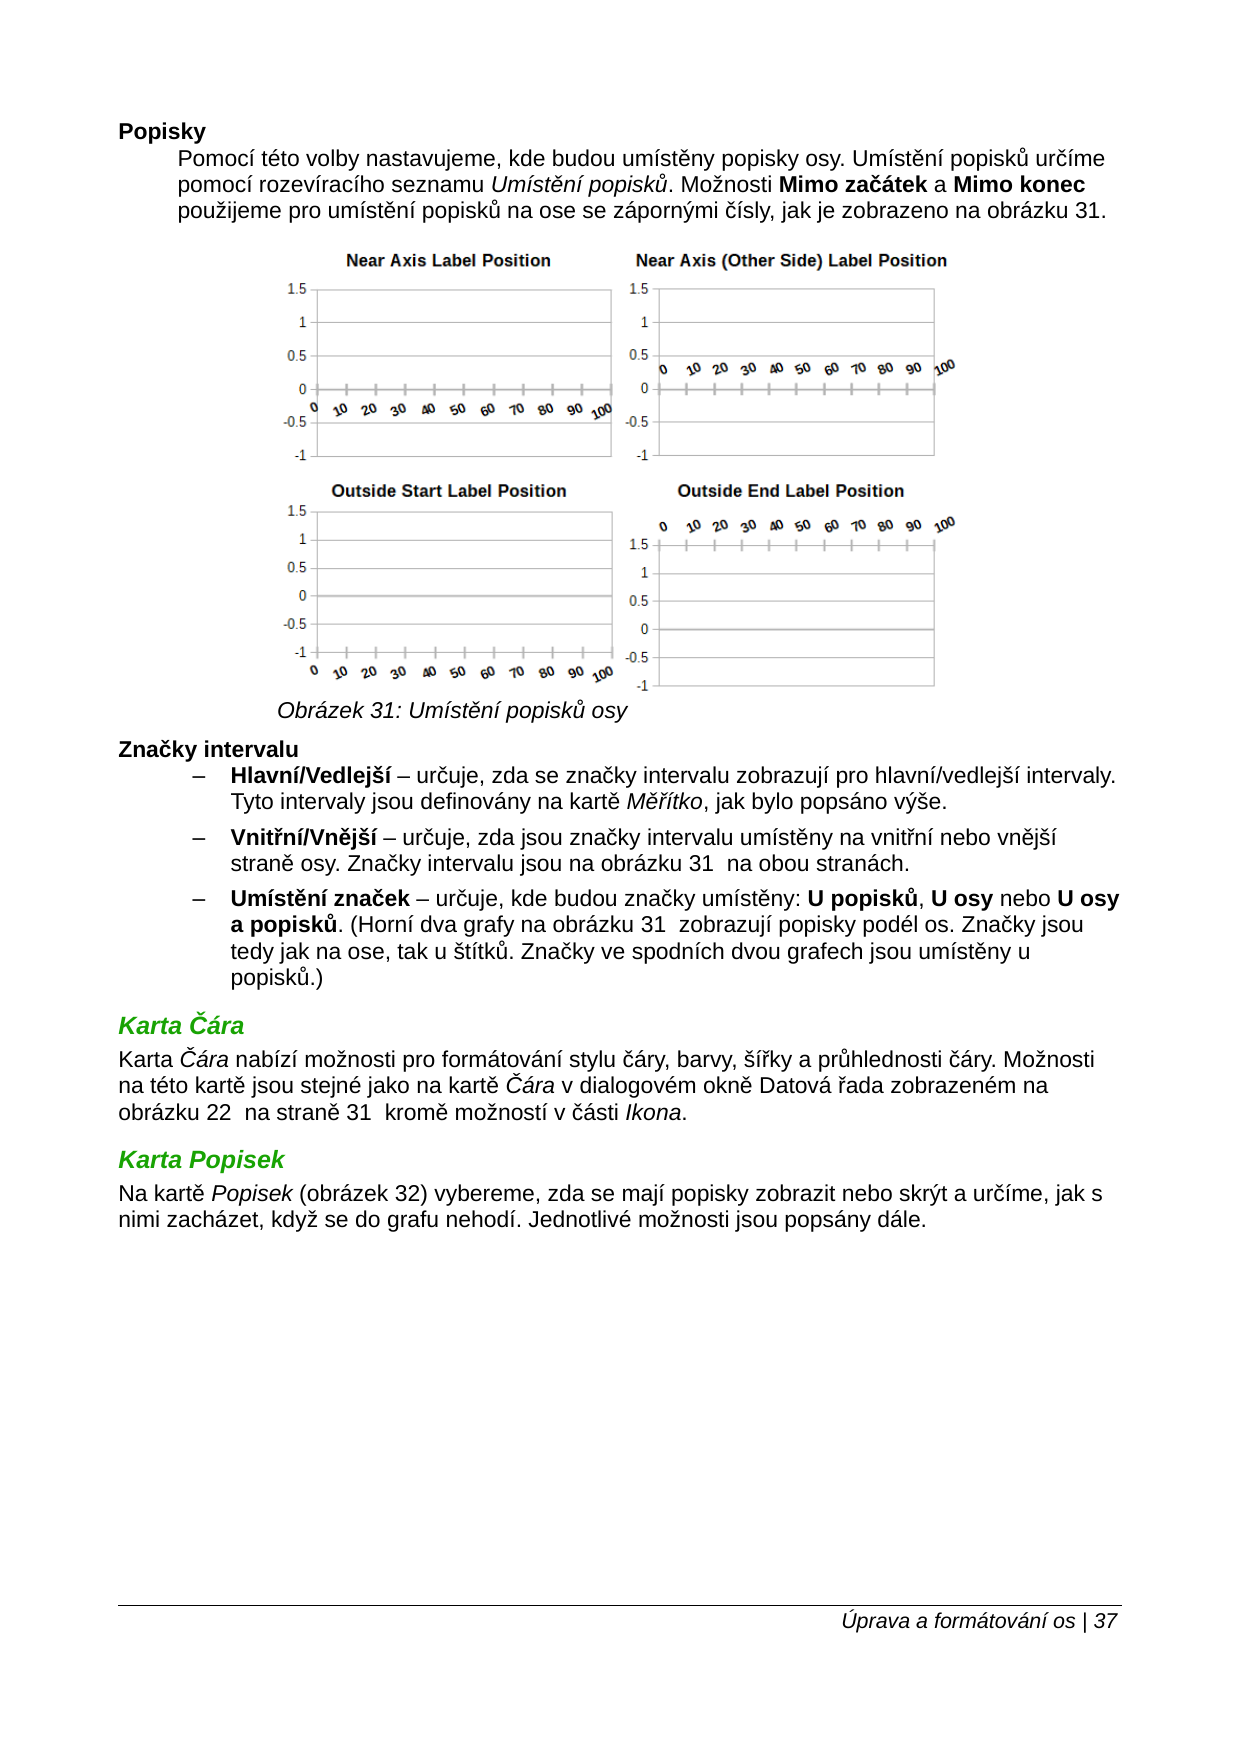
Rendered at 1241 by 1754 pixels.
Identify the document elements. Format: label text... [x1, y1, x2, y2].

text Pomocí této volby nastavujeme, kde budou umístěny popisky osy. Umístění popisků určíme pomocí rozevíracího seznamu Umístění popisků. Možnosti Mimo začátek a Mimo konec použijeme pro umístění popisků na ose se zápornými čísly, jak je zobrazeno na obrázku 31. [177, 144, 1122, 223]
subtitle Karta Popisek [118, 1145, 1122, 1174]
text Značky intervalu [118, 736, 1122, 762]
subtitle Karta Čára [118, 1011, 1122, 1040]
text Obrázek 31: Umístění popisků osy [277, 698, 963, 723]
list Vnitřní/Vnější – určuje, zda jsou značky intervalu umístěny na vnitřní nebo vnější straně osy. Značky intervalu jsou na obrázku 31 na obou stranách. [192, 823, 1122, 876]
picture [276, 236, 964, 698]
text Na kartě Popisek (obrázek 32) vybereme, zda se mají popisky zobrazit nebo skrýt a určíme, jak s nimi zacházet, když se do grafu nehodí. Jednotlivé možnosti jsou popsány dále. [118, 1180, 1122, 1233]
list Umístění značek – určuje, kde budou značky umístěny: U popisků, U osy nebo U osy a popisků. (Horní dva grafy na obrázku 31 zobrazují popisky podél os. Značky jsou tedy jak na ose, tak u štítků. Značky ve spodních dvou grafech jsou umístěny u popisků.) [192, 885, 1122, 990]
text Karta Čára nabízí možnosti pro formátování stylu čáry, barvy, šířky a průhlednosti čáry. Možnosti na této kartě jsou stejné jako na kartě Čára v dialogovém okně Datová řada zobrazeném na obrázku 22 na straně 29 kromě možností v části Ikona. [118, 1046, 1122, 1125]
text Popisky [118, 118, 1122, 144]
list Hlavní/Vedlejší – určuje, zda se značky intervalu zobrazují pro hlavní/vedlejší intervaly. Tyto intervaly jsou definovány na kartě Měřítko, jak bylo popsáno výše. [192, 762, 1122, 814]
